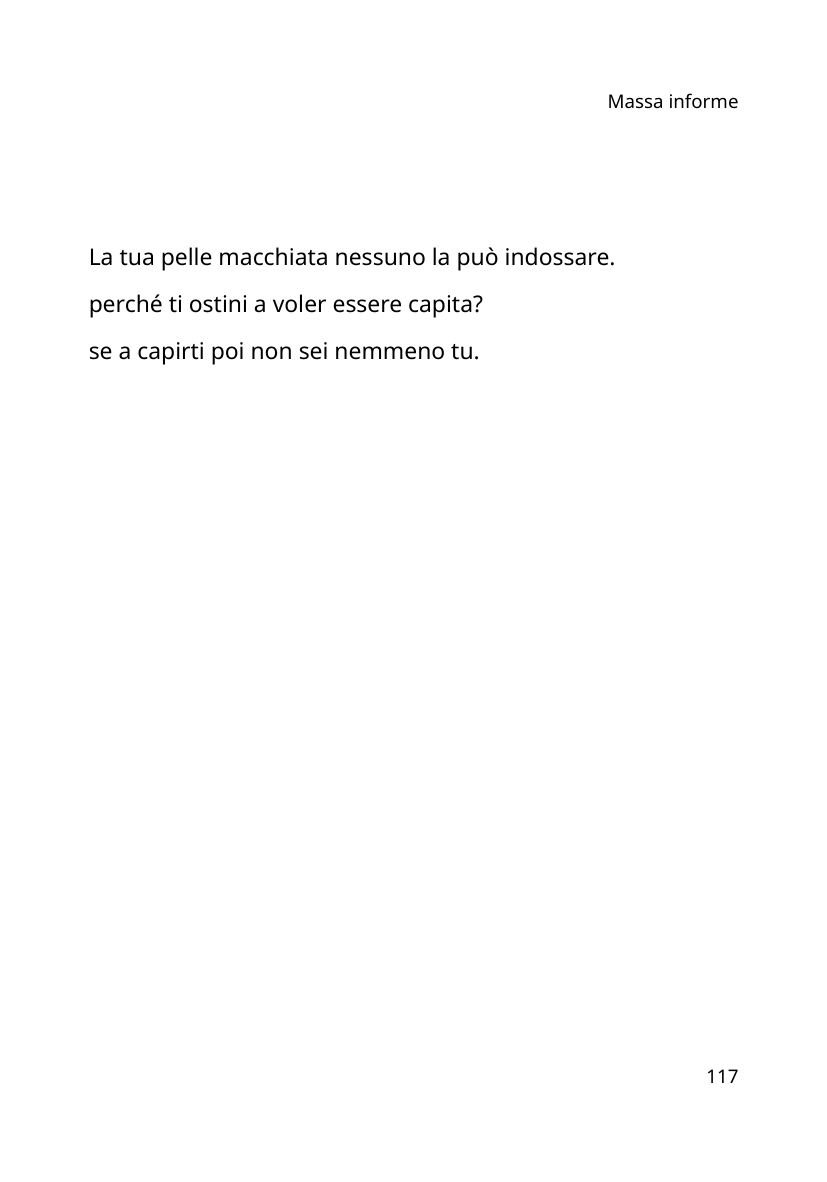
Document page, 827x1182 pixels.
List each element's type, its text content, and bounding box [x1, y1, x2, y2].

text se a capirti poi non sei nemmeno tu. [88, 335, 738, 366]
text perché ti ostini a voler essere capita? [88, 288, 738, 319]
text La tua pelle macchiata nessuno la può indossare. [88, 241, 738, 272]
